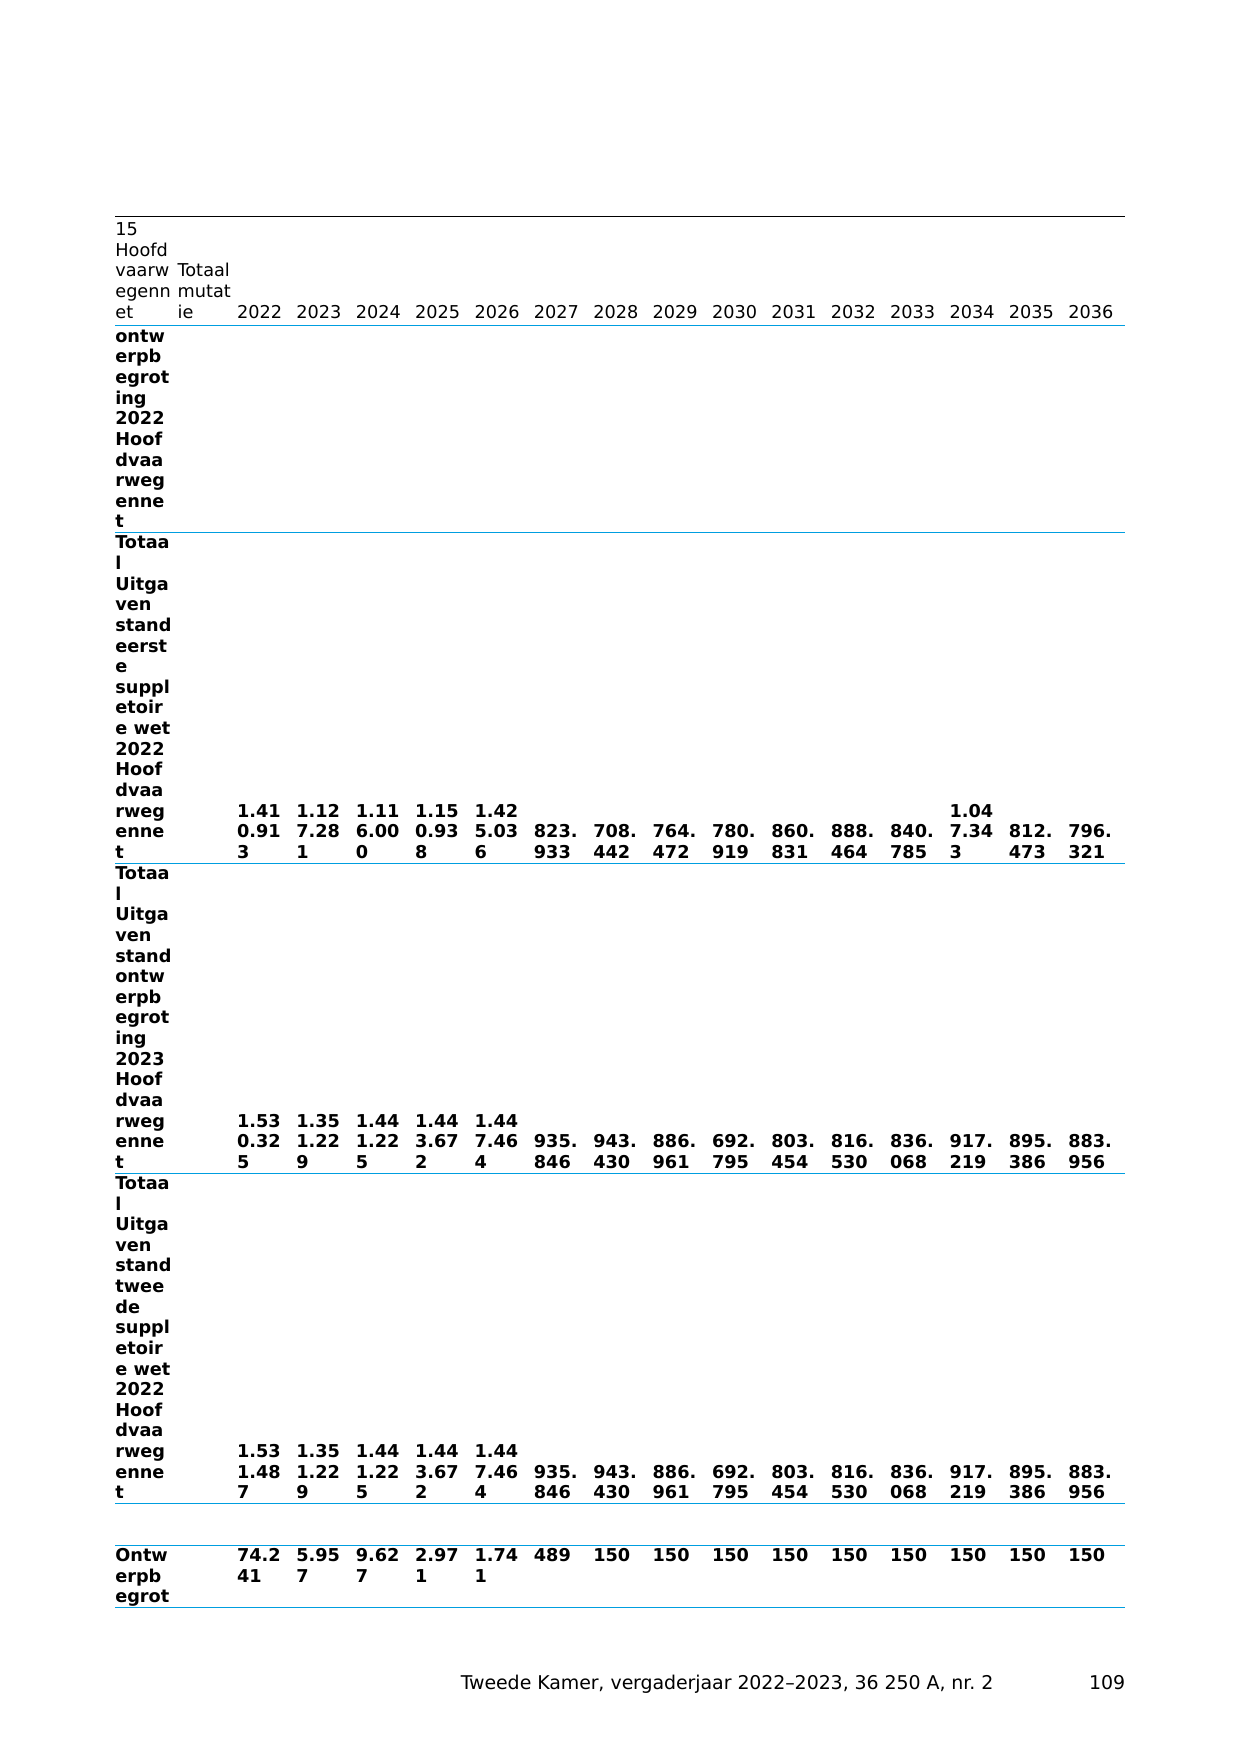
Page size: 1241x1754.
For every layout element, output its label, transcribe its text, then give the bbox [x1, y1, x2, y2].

table_cell 150 [828, 1546, 887, 1607]
table_cell 816.530 [828, 864, 887, 1172]
table_cell [590, 1504, 649, 1524]
table_cell 2035 [1006, 217, 1065, 325]
table_cell 886.961 [650, 1174, 709, 1503]
table_cell 150 [1006, 1546, 1065, 1607]
table_cell 150 [709, 1546, 768, 1607]
table_cell [768, 1524, 828, 1545]
table_cell [650, 1504, 709, 1524]
table_cell Totaal Uitgaven stand ontwerpbegroting 2023 Hoofdvaarwegennet [115, 864, 174, 1172]
table_cell 74.241 [234, 1546, 293, 1607]
table_cell 796.321 [1065, 533, 1125, 862]
table_cell 692.795 [709, 864, 768, 1172]
table_cell [946, 1524, 1006, 1545]
table_cell [175, 533, 234, 862]
table_cell 1.116.000 [353, 533, 412, 862]
table_cell [175, 326, 234, 532]
table_cell 803.454 [768, 1174, 828, 1503]
table_cell 150 [590, 1546, 649, 1607]
table_cell 1.351.229 [293, 1174, 353, 1503]
table_cell [471, 1504, 531, 1524]
table_cell [887, 326, 946, 532]
table_cell 780.919 [709, 533, 768, 862]
table_cell 917.219 [946, 1174, 1006, 1503]
table_cell 1.150.938 [412, 533, 471, 862]
table_cell 943.430 [590, 1174, 649, 1503]
table_cell 2025 [412, 217, 471, 325]
table_cell [709, 326, 768, 532]
table_cell 2027 [531, 217, 590, 325]
table_cell [1065, 326, 1125, 532]
table_cell [353, 1504, 412, 1524]
table_cell 1.127.281 [293, 533, 353, 862]
table_cell 2032 [828, 217, 887, 325]
table_cell 1.530.325 [234, 864, 293, 1172]
table_cell [828, 1504, 887, 1524]
table_cell 895.386 [1006, 1174, 1065, 1503]
table_cell [828, 1524, 887, 1545]
table_cell 836.068 [887, 1174, 946, 1503]
table_cell 883.956 [1065, 1174, 1125, 1503]
table_cell [293, 326, 353, 532]
table_cell [531, 1524, 590, 1545]
table_cell [175, 1174, 234, 1503]
table_cell [768, 1504, 828, 1524]
table_cell [946, 326, 1006, 532]
table_cell [175, 1546, 234, 1607]
table_cell [709, 1524, 768, 1545]
table_cell 1.443.672 [412, 1174, 471, 1503]
table_cell 1.443.672 [412, 864, 471, 1172]
table_cell 2034 [946, 217, 1006, 325]
table_cell 150 [650, 1546, 709, 1607]
table_cell 1.447.464 [471, 1174, 531, 1503]
table_cell 2033 [887, 217, 946, 325]
table_cell [887, 1524, 946, 1545]
table_cell 5.957 [293, 1546, 353, 1607]
table_cell 895.386 [1006, 864, 1065, 1172]
table_cell [412, 326, 471, 532]
table_cell [1065, 1504, 1125, 1524]
table_cell 1.351.229 [293, 864, 353, 1172]
table_cell 1.741 [471, 1546, 531, 1607]
table_cell 2022 [234, 217, 293, 325]
table_cell [1006, 1524, 1065, 1545]
table_cell 888.464 [828, 533, 887, 862]
table_cell [1065, 1524, 1125, 1545]
table_cell Totaal Uitgaven stand eerste suppletoire wet 2022 Hoofdvaarwegennet [115, 533, 174, 862]
table_cell 15 Hoofdvaarwegennet [115, 217, 174, 325]
table_cell 812.473 [1006, 533, 1065, 862]
table_cell [293, 1524, 353, 1545]
table_cell 1.047.343 [946, 533, 1006, 862]
table_cell [412, 1524, 471, 1545]
table_cell 823.933 [531, 533, 590, 862]
table_cell [234, 326, 293, 532]
table_cell 860.831 [768, 533, 828, 862]
table_cell 2029 [650, 217, 709, 325]
table_cell [1006, 1504, 1065, 1524]
table_cell 2026 [471, 217, 531, 325]
table_cell [115, 1524, 174, 1545]
table_cell [590, 326, 649, 532]
table_cell [650, 326, 709, 532]
table_cell 2036 [1065, 217, 1125, 325]
table_cell [293, 1504, 353, 1524]
table_cell 2.971 [412, 1546, 471, 1607]
table_cell Totaal mutatie [175, 217, 234, 325]
table_cell [887, 1504, 946, 1524]
table_cell 816.530 [828, 1174, 887, 1503]
table_cell Ontwerpbegrot [115, 1546, 174, 1607]
table_cell 692.795 [709, 1174, 768, 1503]
table_cell 489 [531, 1546, 590, 1607]
table_cell 1.425.036 [471, 533, 531, 862]
table_cell [531, 1504, 590, 1524]
table_cell 917.219 [946, 864, 1006, 1172]
table_cell 836.068 [887, 864, 946, 1172]
table_cell [353, 326, 412, 532]
table_cell 708.442 [590, 533, 649, 862]
table_cell 1.441.225 [353, 864, 412, 1172]
table_cell 935.846 [531, 864, 590, 1172]
table_cell [531, 326, 590, 532]
table_cell [709, 1504, 768, 1524]
table_cell 1.441.225 [353, 1174, 412, 1503]
table_cell [1006, 326, 1065, 532]
table_cell 150 [1065, 1546, 1125, 1607]
table_cell 2024 [353, 217, 412, 325]
table_cell 150 [946, 1546, 1006, 1607]
table_cell 2031 [768, 217, 828, 325]
table_cell [234, 1504, 293, 1524]
table_cell 1.410.913 [234, 533, 293, 862]
table_cell Totaal Uitgaven stand tweede suppletoire wet 2022 Hoofdvaarwegennet [115, 1174, 174, 1503]
table_cell 803.454 [768, 864, 828, 1172]
table_cell 150 [768, 1546, 828, 1607]
table_cell 2023 [293, 217, 353, 325]
table_cell 935.846 [531, 1174, 590, 1503]
table_cell [946, 1504, 1006, 1524]
table_cell [412, 1504, 471, 1524]
table_cell 2030 [709, 217, 768, 325]
table_cell ontwerpbegroting 2022 Hoofdvaarwegennet [115, 326, 174, 532]
table_cell 1.447.464 [471, 864, 531, 1172]
table_cell 943.430 [590, 864, 649, 1172]
table_cell [471, 326, 531, 532]
table_cell [650, 1524, 709, 1545]
table_cell 886.961 [650, 864, 709, 1172]
table_cell [828, 326, 887, 532]
table_cell [234, 1524, 293, 1545]
table_cell 840.785 [887, 533, 946, 862]
table_cell 1.531.487 [234, 1174, 293, 1503]
table_cell 150 [887, 1546, 946, 1607]
table_cell [175, 864, 234, 1172]
table_cell 2028 [590, 217, 649, 325]
table_cell 883.956 [1065, 864, 1125, 1172]
table_cell [175, 1504, 234, 1524]
table_header Tabel 15 Artikel 15 Hoofdvaarwegennet (bedragen x €1.000) [115, 191, 1125, 216]
table_cell [590, 1524, 649, 1545]
table_cell [471, 1524, 531, 1545]
table_cell 9.627 [353, 1546, 412, 1607]
table_cell 764.472 [650, 533, 709, 862]
table_cell [768, 326, 828, 532]
table_cell [115, 1504, 174, 1524]
table_cell [175, 1524, 234, 1545]
table_cell [353, 1524, 412, 1545]
